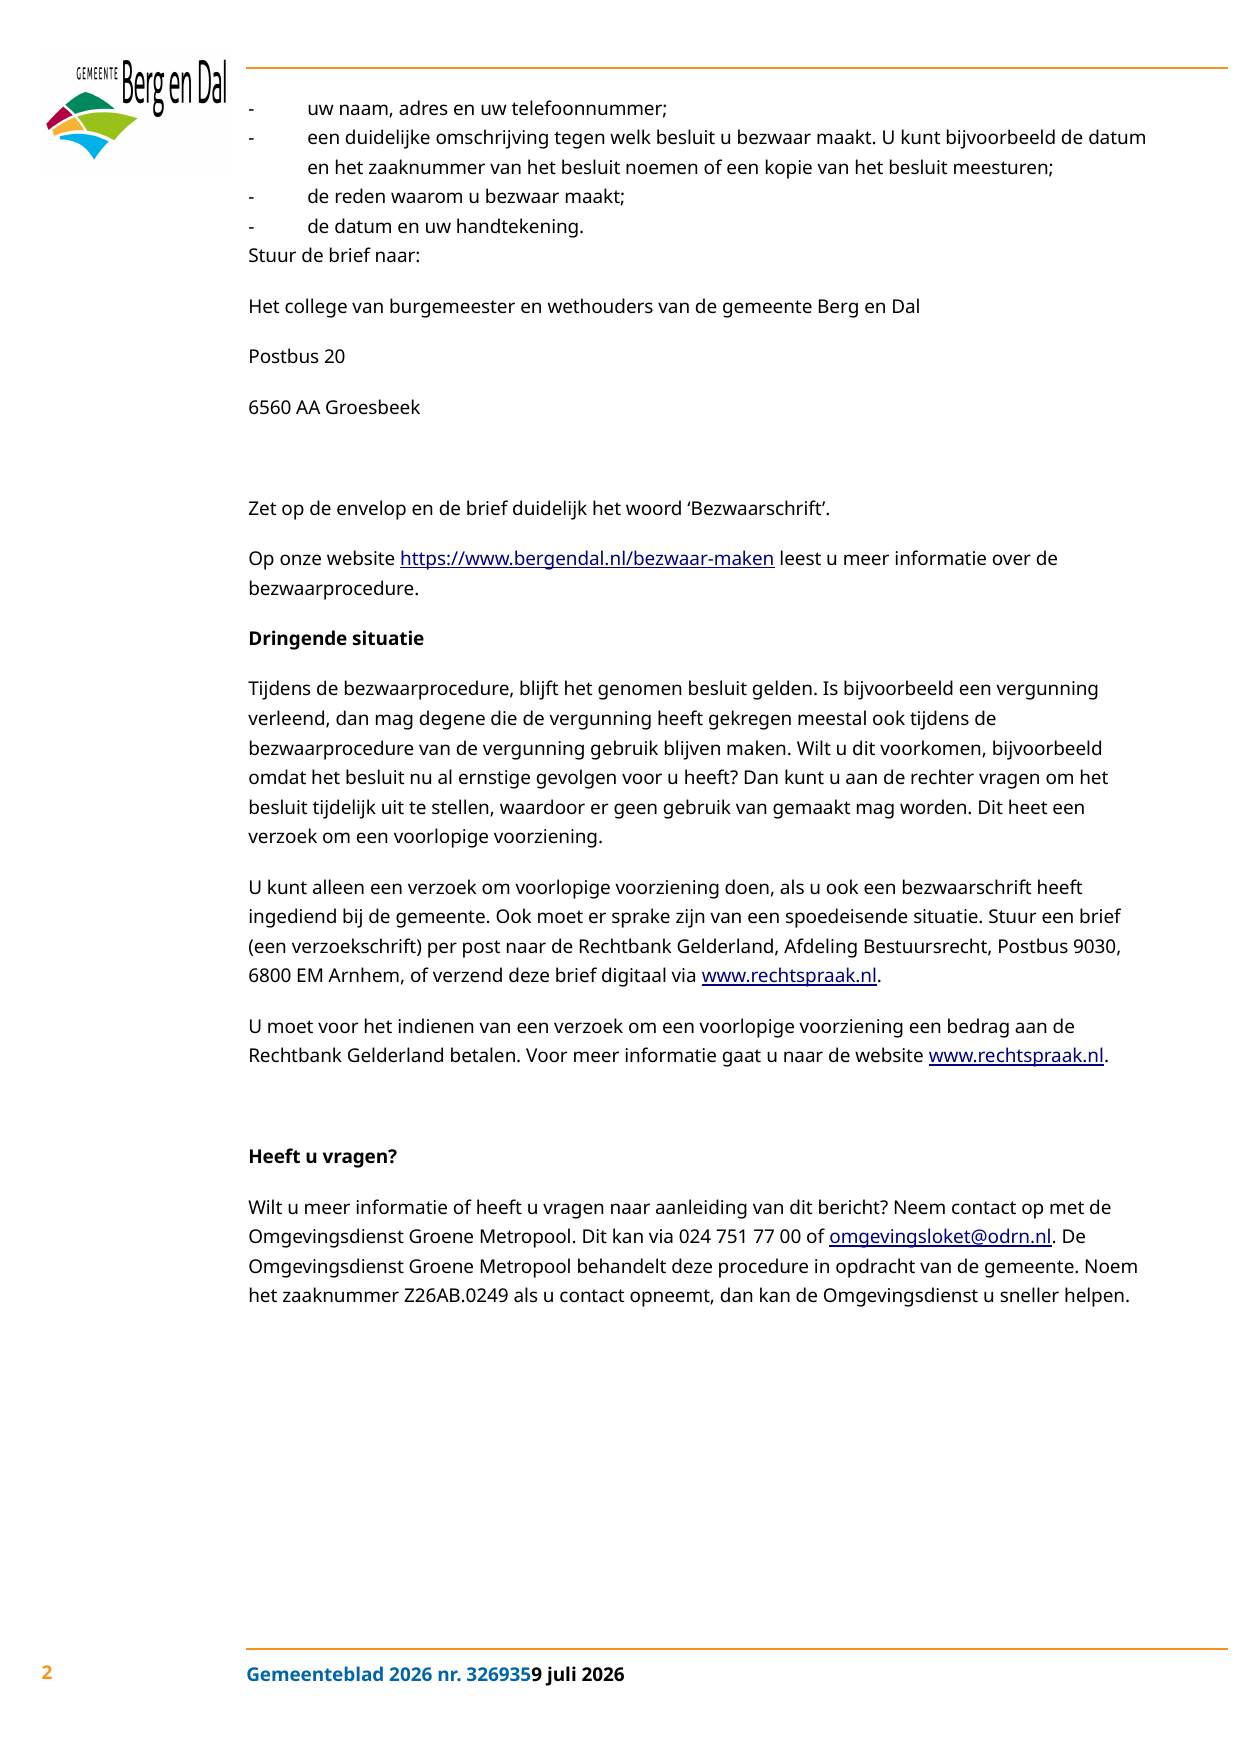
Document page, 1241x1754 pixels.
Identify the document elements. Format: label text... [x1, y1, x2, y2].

text Stuur de brief naar: [248, 243, 1152, 268]
list uw naam, adres en uw telefoonnummer; [248, 95, 1152, 121]
text U moet voor het indienen van een verzoek om een voorlopige voorziening een bedrag aan de Rechtbank Gelderland betalen. Voor meer informatie gaat u naar de website www.rechtspraak.nl. [248, 1013, 1152, 1068]
list de reden waarom u bezwaar maakt; [248, 183, 1152, 209]
text Op onze website https://www.bergendal.nl/bezwaar-maken leest u meer informatie over de bezwaarprocedure. [248, 545, 1152, 601]
text Wilt u meer informatie of heeft u vragen naar aanleiding van dit bericht? Neem contact op met de Omgevingsdienst Groene Metropool. Dit kan via 024 751 77 00 of omgevingsloket@odrn.nl. De Omgevingsdienst Groene Metropool behandelt deze procedure in opdracht van de gemeente. Noem het zaaknummer Z26AB.0249 als u contact opneemt, dan kan de Omgevingsdienst u sneller helpen. [248, 1194, 1152, 1308]
text Het college van burgemeester en wethouders van de gemeente Berg en Dal [248, 293, 1152, 319]
picture [41, 47, 231, 172]
text Tijdens de bezwaarprocedure, blijft het genomen besluit gelden. Is bijvoorbeeld een vergunning verleend, dan mag degene die de vergunning heeft gekregen meestal ook tijdens de bezwaarprocedure van de vergunning gebruik blijven maken. Wilt u dit voorkomen, bijvoorbeeld omdat het besluit nu al ernstige gevolgen voor u heeft? Dan kunt u aan de rechter vragen om het besluit tijdelijk uit te stellen, waardoor er geen gebruik van gemaakt mag worden. Dit heet een verzoek om een voorlopige voorziening. [248, 676, 1152, 849]
text 6560 AA Groesbeek [248, 394, 1152, 420]
list een duidelijke omschrijving tegen welk besluit u bezwaar maakt. U kunt bijvoorbeeld de datum en het zaaknummer van het besluit noemen of een kopie van het besluit meesturen; [248, 124, 1152, 180]
text Dringende situatie [248, 625, 1152, 651]
text Postbus 20 [248, 343, 1152, 369]
list de datum en uw handtekening. [248, 213, 1152, 239]
text Heeft u vragen? [248, 1143, 1152, 1169]
text U kunt alleen een verzoek om voorlopige voorziening doen, als u ook een bezwaarschrift heeft ingediend bij de gemeente. Ook moet er sprake zijn van een spoedeisende situatie. Stuur een brief (een verzoekschrift) per post naar de Rechtbank Gelderland, Afdeling Bestuursrecht, Postbus 9030, 6800 EM Arnhem, of verzend deze brief digitaal via www.rechtspraak.nl. [248, 874, 1152, 988]
text Zet op de envelop en de brief duidelijk het woord ‘Bezwaarschrift’. [248, 495, 1152, 521]
